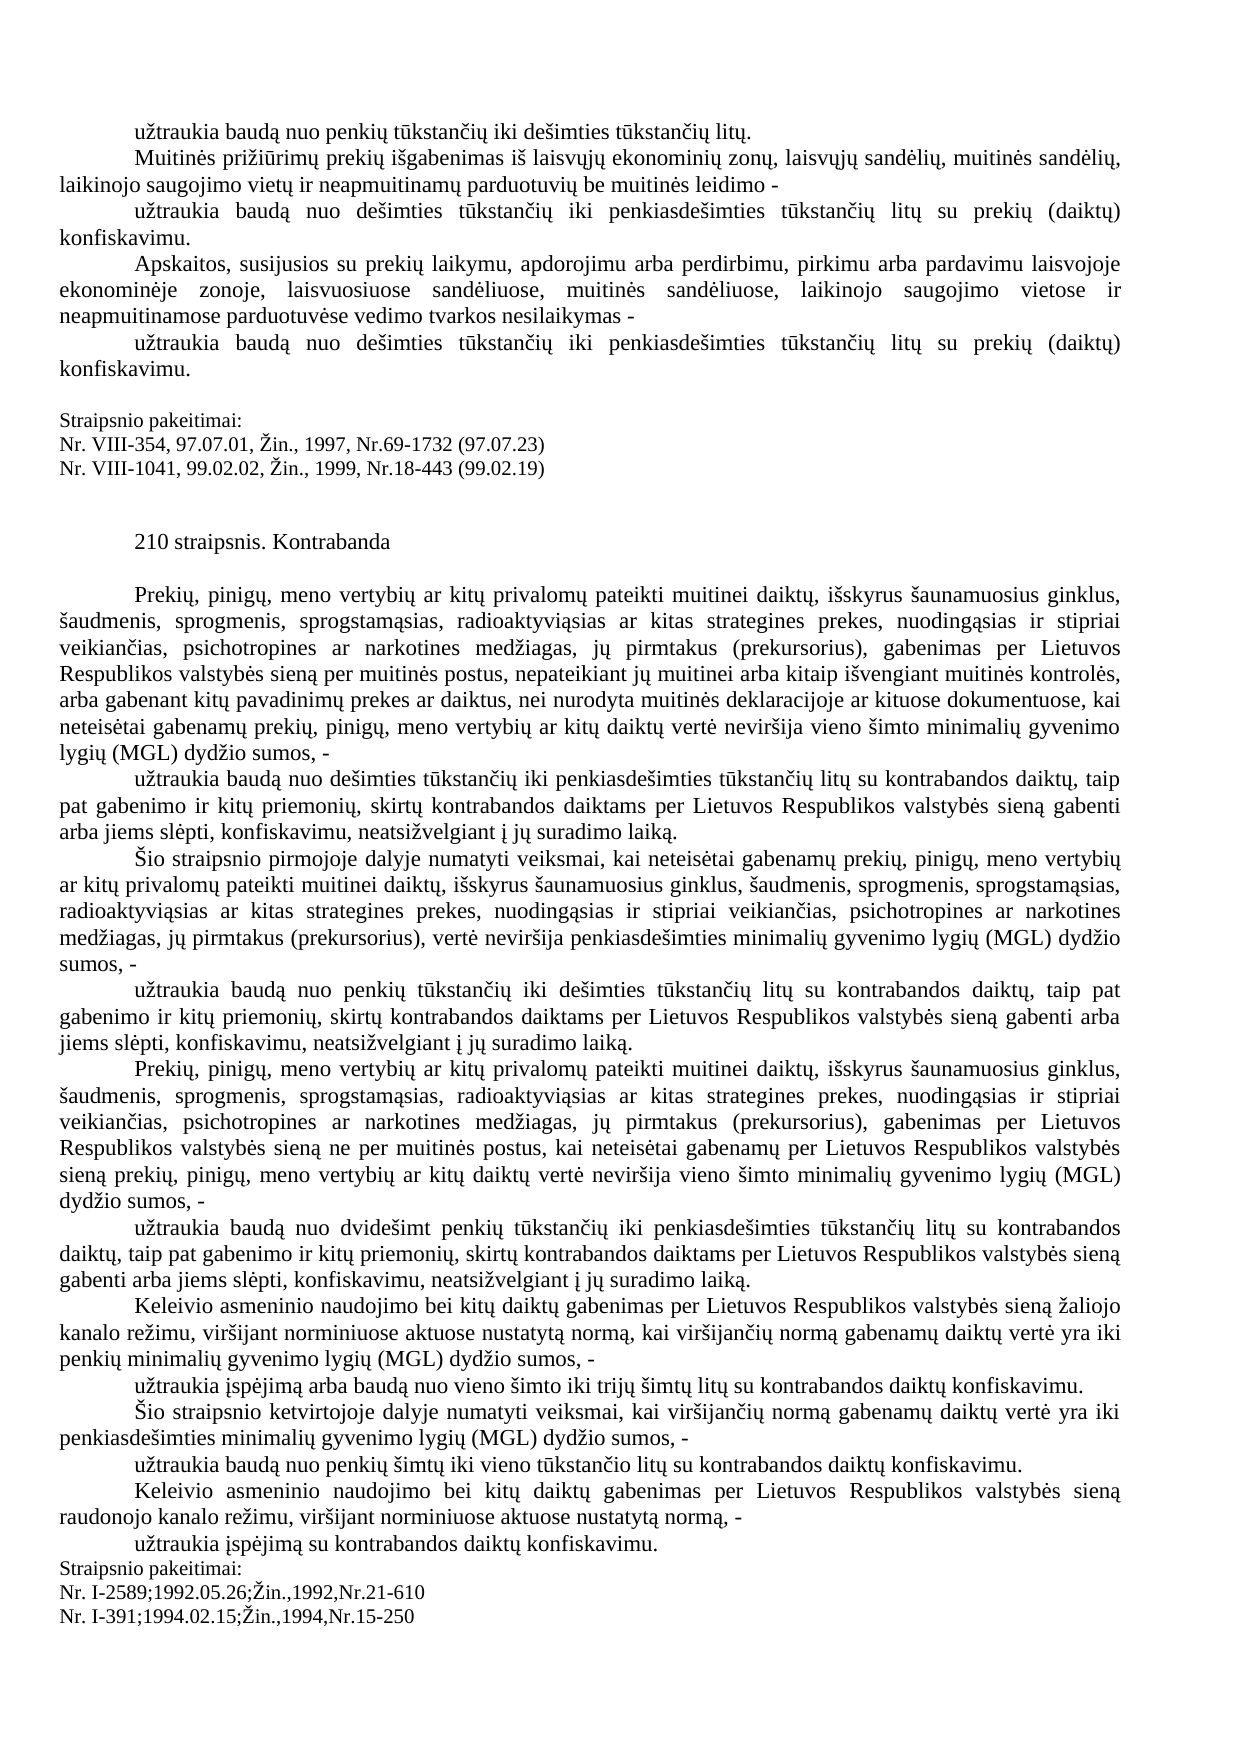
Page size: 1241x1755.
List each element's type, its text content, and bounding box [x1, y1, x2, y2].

text užtraukia įspėjimą su kontrabandos daiktų konfiskavimu. [59, 1530, 1122, 1556]
text Straipsnio pakeitimai: [59, 408, 1122, 432]
text Muitinės prižiūrimų prekių išgabenimas iš laisvųjų ekonominių zonų, laisvųjų sandėlių, muitinės sandėlių, laikinojo saugojimo vietų ir neapmuitinamų parduotuvių be muitinės leidimo - [59, 144, 1122, 197]
text užtraukia baudą nuo dešimties tūkstančių iki penkiasdešimties tūkstančių litų su prekių (daiktų) konfiskavimu. [59, 329, 1122, 382]
text užtraukia įspėjimą arba baudą nuo vieno šimto iki trijų šimtų litų su kontrabandos daiktų konfiskavimu. [59, 1372, 1122, 1398]
text Nr. I-391;1994.02.15;Žin.,1994,Nr.15-250 [59, 1604, 1122, 1628]
text užtraukia baudą nuo penkių šimtų iki vieno tūkstančio litų su kontrabandos daiktų konfiskavimu. [59, 1451, 1122, 1477]
text Prekių, pinigų, meno vertybių ar kitų privalomų pateikti muitinei daiktų, išskyrus šaunamuosius ginklus, šaudmenis, sprogmenis, sprogstamąsias, radioaktyviąsias ar kitas strategines prekes, nuodingąsias ir stipriai veikiančias, psichotropines ar narkotines medžiagas, jų pirmtakus (prekursorius), gabenimas per Lietuvos Respublikos valstybės sieną ne per muitinės postus, kai neteisėtai gabenamų per Lietuvos Respublikos valstybės sieną prekių, pinigų, meno vertybių ar kitų daiktų vertė neviršija vieno šimto minimalių gyvenimo lygių (MGL) dydžio sumos, - [59, 1055, 1122, 1213]
text Keleivio asmeninio naudojimo bei kitų daiktų gabenimas per Lietuvos Respublikos valstybės sieną žaliojo kanalo režimu, viršijant norminiuose aktuose nustatytą normą, kai viršijančių normą gabenamų daiktų vertė yra iki penkių minimalių gyvenimo lygių (MGL) dydžio sumos, - [59, 1293, 1122, 1372]
text 210 straipsnis. Kontrabanda [59, 528, 1122, 555]
text užtraukia baudą nuo dešimties tūkstančių iki penkiasdešimties tūkstančių litų su kontrabandos daiktų, taip pat gabenimo ir kitų priemonių, skirtų kontrabandos daiktams per Lietuvos Respublikos valstybės sieną gabenti arba jiems slėpti, konfiskavimu, neatsižvelgiant į jų suradimo laiką. [59, 766, 1122, 844]
text Nr. I-2589;1992.05.26;Žin.,1992,Nr.21-610 [59, 1580, 1122, 1604]
text užtraukia baudą nuo dvidešimt penkių tūkstančių iki penkiasdešimties tūkstančių litų su kontrabandos daiktų, taip pat gabenimo ir kitų priemonių, skirtų kontrabandos daiktams per Lietuvos Respublikos valstybės sieną gabenti arba jiems slėpti, konfiskavimu, neatsižvelgiant į jų suradimo laiką. [59, 1213, 1122, 1293]
text Šio straipsnio pirmojoje dalyje numatyti veiksmai, kai neteisėtai gabenamų prekių, pinigų, meno vertybių ar kitų privalomų pateikti muitinei daiktų, išskyrus šaunamuosius ginklus, šaudmenis, sprogmenis, sprogstamąsias, radioaktyviąsias ar kitas strategines prekes, nuodingąsias ir stipriai veikiančias, psichotropines ar narkotines medžiagas, jų pirmtakus (prekursorius), vertė neviršija penkiasdešimties minimalių gyvenimo lygių (MGL) dydžio sumos, - [59, 844, 1122, 976]
text užtraukia baudą nuo penkių tūkstančių iki dešimties tūkstančių litų. [59, 118, 1122, 144]
text Nr. VIII-354, 97.07.01, Žin., 1997, Nr.69-1732 (97.07.23) [59, 432, 1122, 456]
text Nr. VIII-1041, 99.02.02, Žin., 1999, Nr.18-443 (99.02.19) [59, 456, 1122, 480]
text Apskaitos, susijusios su prekių laikymu, apdorojimu arba perdirbimu, pirkimu arba pardavimu laisvojoje ekonominėje zonoje, laisvuosiuose sandėliuose, muitinės sandėliuose, laikinojo saugojimo vietose ir neapmuitinamose parduotuvėse vedimo tvarkos nesilaikymas - [59, 250, 1122, 329]
text užtraukia baudą nuo dešimties tūkstančių iki penkiasdešimties tūkstančių litų su prekių (daiktų) konfiskavimu. [59, 197, 1122, 250]
text Šio straipsnio ketvirtojoje dalyje numatyti veiksmai, kai viršijančių normą gabenamų daiktų vertė yra iki penkiasdešimties minimalių gyvenimo lygių (MGL) dydžio sumos, - [59, 1398, 1122, 1451]
text užtraukia baudą nuo penkių tūkstančių iki dešimties tūkstančių litų su kontrabandos daiktų, taip pat gabenimo ir kitų priemonių, skirtų kontrabandos daiktams per Lietuvos Respublikos valstybės sieną gabenti arba jiems slėpti, konfiskavimu, neatsižvelgiant į jų suradimo laiką. [59, 976, 1122, 1055]
text Prekių, pinigų, meno vertybių ar kitų privalomų pateikti muitinei daiktų, išskyrus šaunamuosius ginklus, šaudmenis, sprogmenis, sprogstamąsias, radioaktyviąsias ar kitas strategines prekes, nuodingąsias ir stipriai veikiančias, psichotropines ar narkotines medžiagas, jų pirmtakus (prekursorius), gabenimas per Lietuvos Respublikos valstybės sieną per muitinės postus, nepateikiant jų muitinei arba kitaip išvengiant muitinės kontrolės, arba gabenant kitų pavadinimų prekes ar daiktus, nei nurodyta muitinės deklaracijoje ar kituose dokumentuose, kai neteisėtai gabenamų prekių, pinigų, meno vertybių ar kitų daiktų vertė neviršija vieno šimto minimalių gyvenimo lygių (MGL) dydžio sumos, - [59, 581, 1122, 766]
text Straipsnio pakeitimai: [59, 1556, 1122, 1580]
text Keleivio asmeninio naudojimo bei kitų daiktų gabenimas per Lietuvos Respublikos valstybės sieną raudonojo kanalo režimu, viršijant norminiuose aktuose nustatytą normą, - [59, 1477, 1122, 1530]
